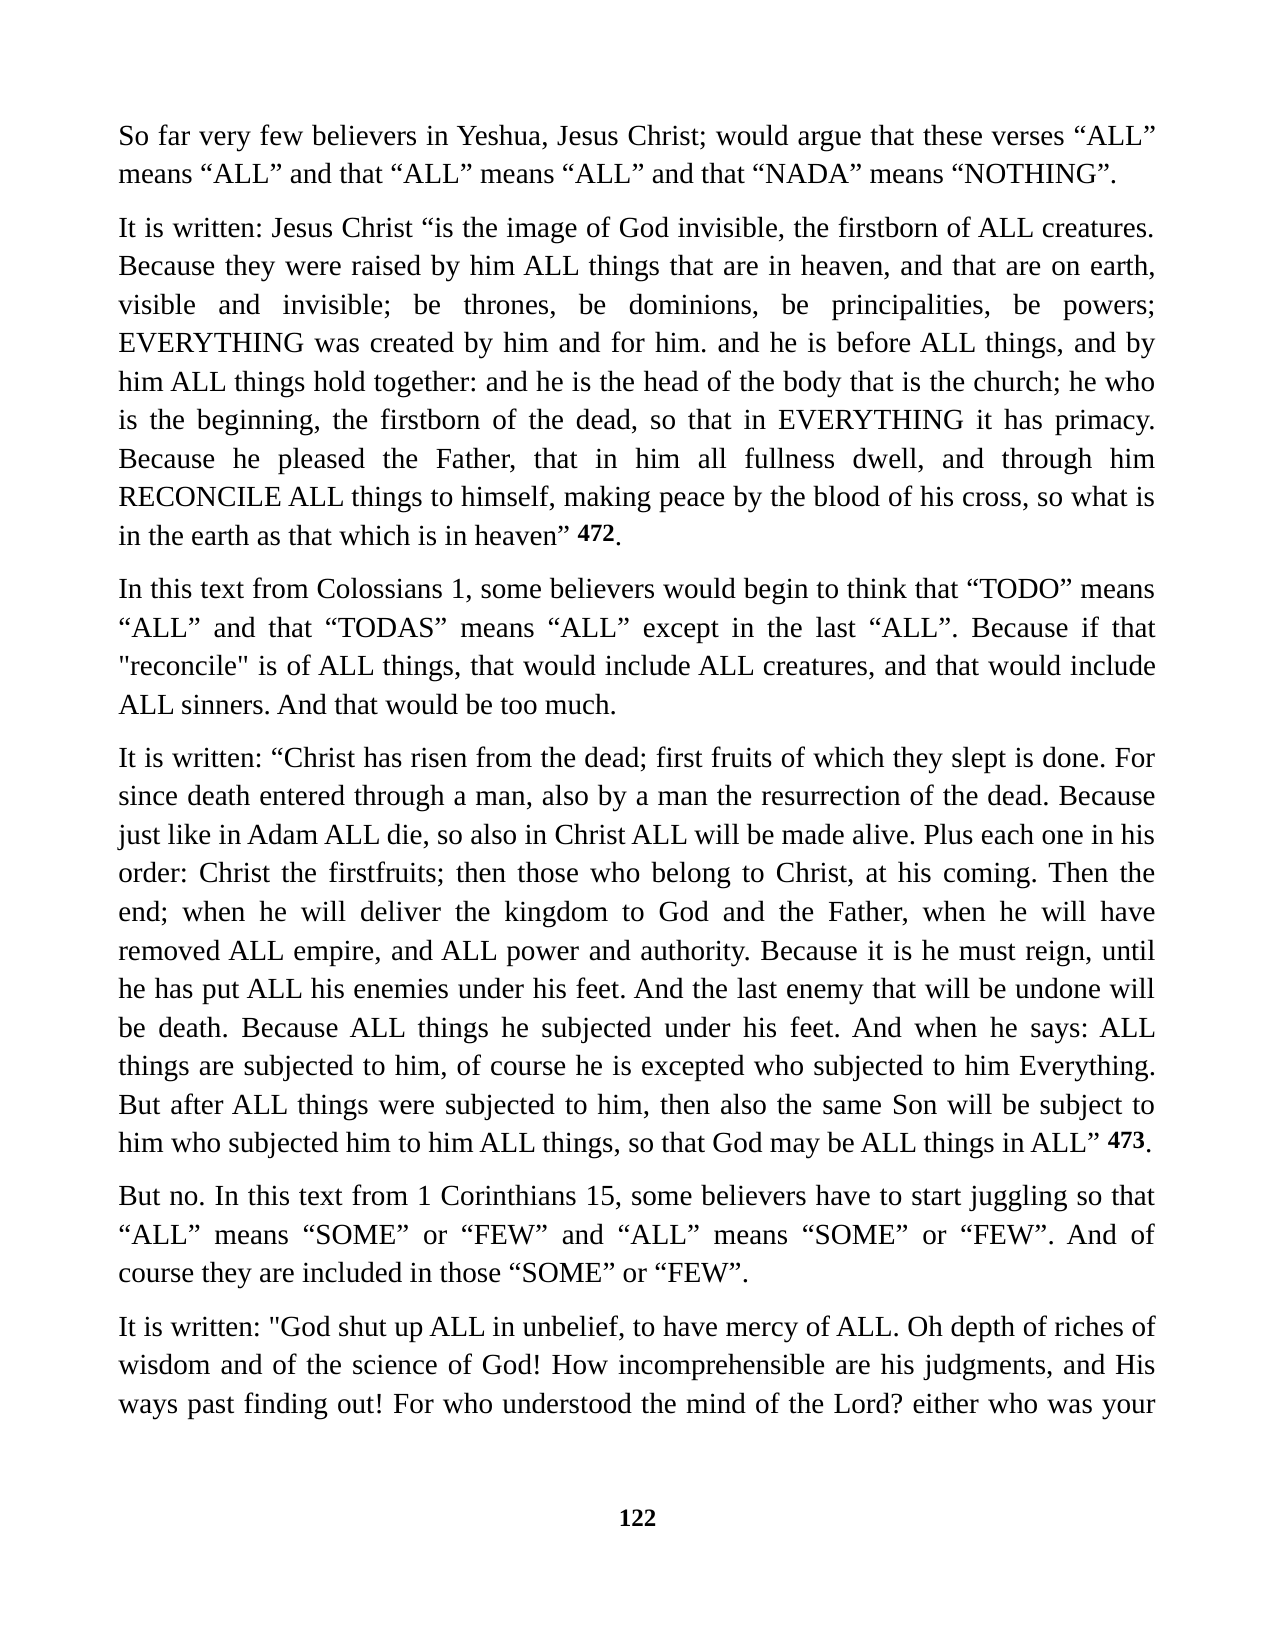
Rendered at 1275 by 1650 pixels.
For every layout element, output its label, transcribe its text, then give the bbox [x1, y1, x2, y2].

text It is written: Jesus Christ “is the image of God invisible, the firstborn of ALL creatures. Because they were raised by him ALL things that are in heaven, and that are on earth, visible and invisible; be thrones, be dominions, be principalities, be powers; EVERYTHING was created by him and for him. and he is before ALL things, and by him ALL things hold together: and he is the head of the body that is the church; he who is the beginning, the firstborn of the dead, so that in EVERYTHING it has primacy. Because he pleased the Father, that in him all fullness dwell, and through him RECONCILE ALL things to himself, making peace by the blood of his cross, so what is in the earth as that which is in heaven” . [118, 210, 1157, 552]
text But no. In this text from 1 Corinthians 15, some believers have to start juggling so that “ALL” means “SOME” or “FEW” and “ALL” means “SOME” or “FEW”. And of course they are included in those “SOME” or “FEW”. [118, 1178, 1157, 1289]
text It is written: "God shut up ALL in unbelief, to have mercy of ALL. Oh depth of riches of wisdom and of the science of God! How incomprehensible are his judgments, and His ways past finding out! For who understood the mind of the Lord? either who was your [118, 1309, 1157, 1419]
text In this text from Colossians 1, some believers would begin to think that “TODO” means “ALL” and that “TODAS” means “ALL” except in the last “ALL”. Because if that "reconcile" is of ALL things, that would include ALL creatures, and that would include ALL sinners. And that would be too much. [118, 571, 1157, 720]
text So far very few believers in Yeshua, Jesus Christ; would argue that these verses “ALL” means “ALL” and that “ALL” means “ALL” and that “NADA” means “NOTHING”. [118, 118, 1157, 190]
text It is written: “Christ has risen from the dead; first fruits of which they slept is done. For since death entered through a man, also by a man the resurrection of the dead. Because just like in Adam ALL die, so also in Christ ALL will be made alive. Plus each one in his order: Christ the firstfruits; then those who belong to Christ, at his coming. Then the end; when he will deliver the kingdom to God and the Father, when he will have removed ALL empire, and ALL power and authority. Because it is he must reign, until he has put ALL his enemies under his feet. And the last enemy that will be undone will be death. Because ALL things he subjected under his feet. And when he says: ALL things are subjected to him, of course he is excepted who subjected to him Everything. But after ALL things were subjected to him, then also the same Son will be subject to him who subjected him to him ALL things, so that God may be ALL things in ALL” . [118, 740, 1157, 1159]
